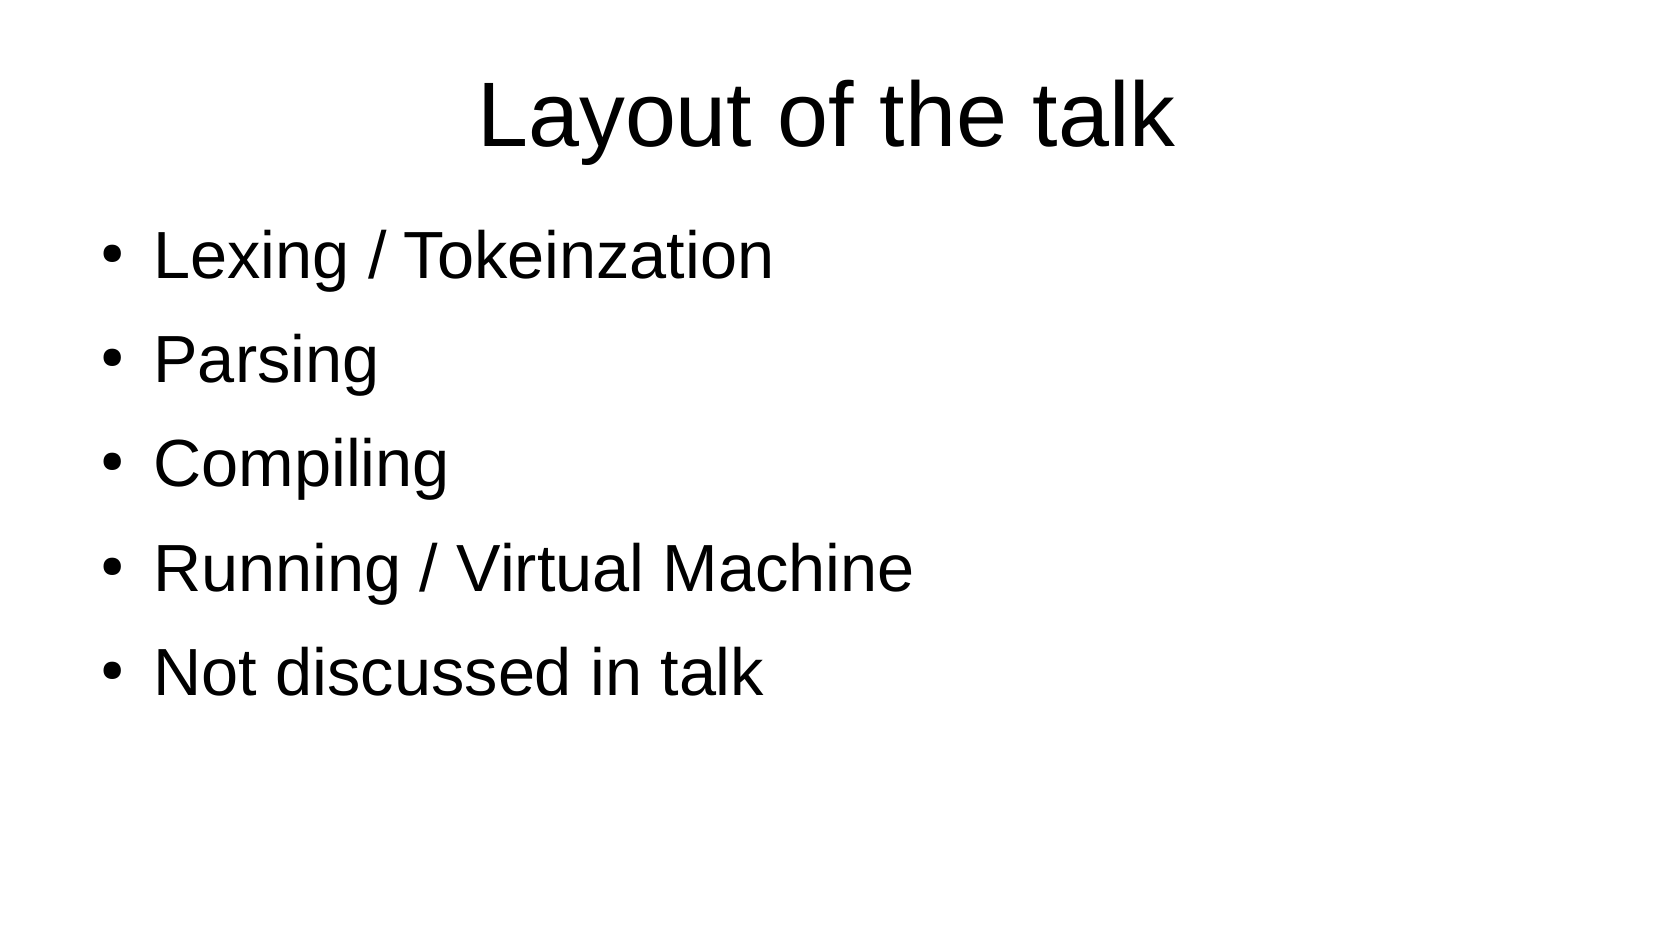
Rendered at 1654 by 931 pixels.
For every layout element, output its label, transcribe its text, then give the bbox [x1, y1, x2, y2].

title Layout of the talk [82, 37, 1571, 193]
list Lexing / Tokeinzation Parsing Compiling Running / Virtual Machine Not discussed in talk [82, 217, 1571, 758]
